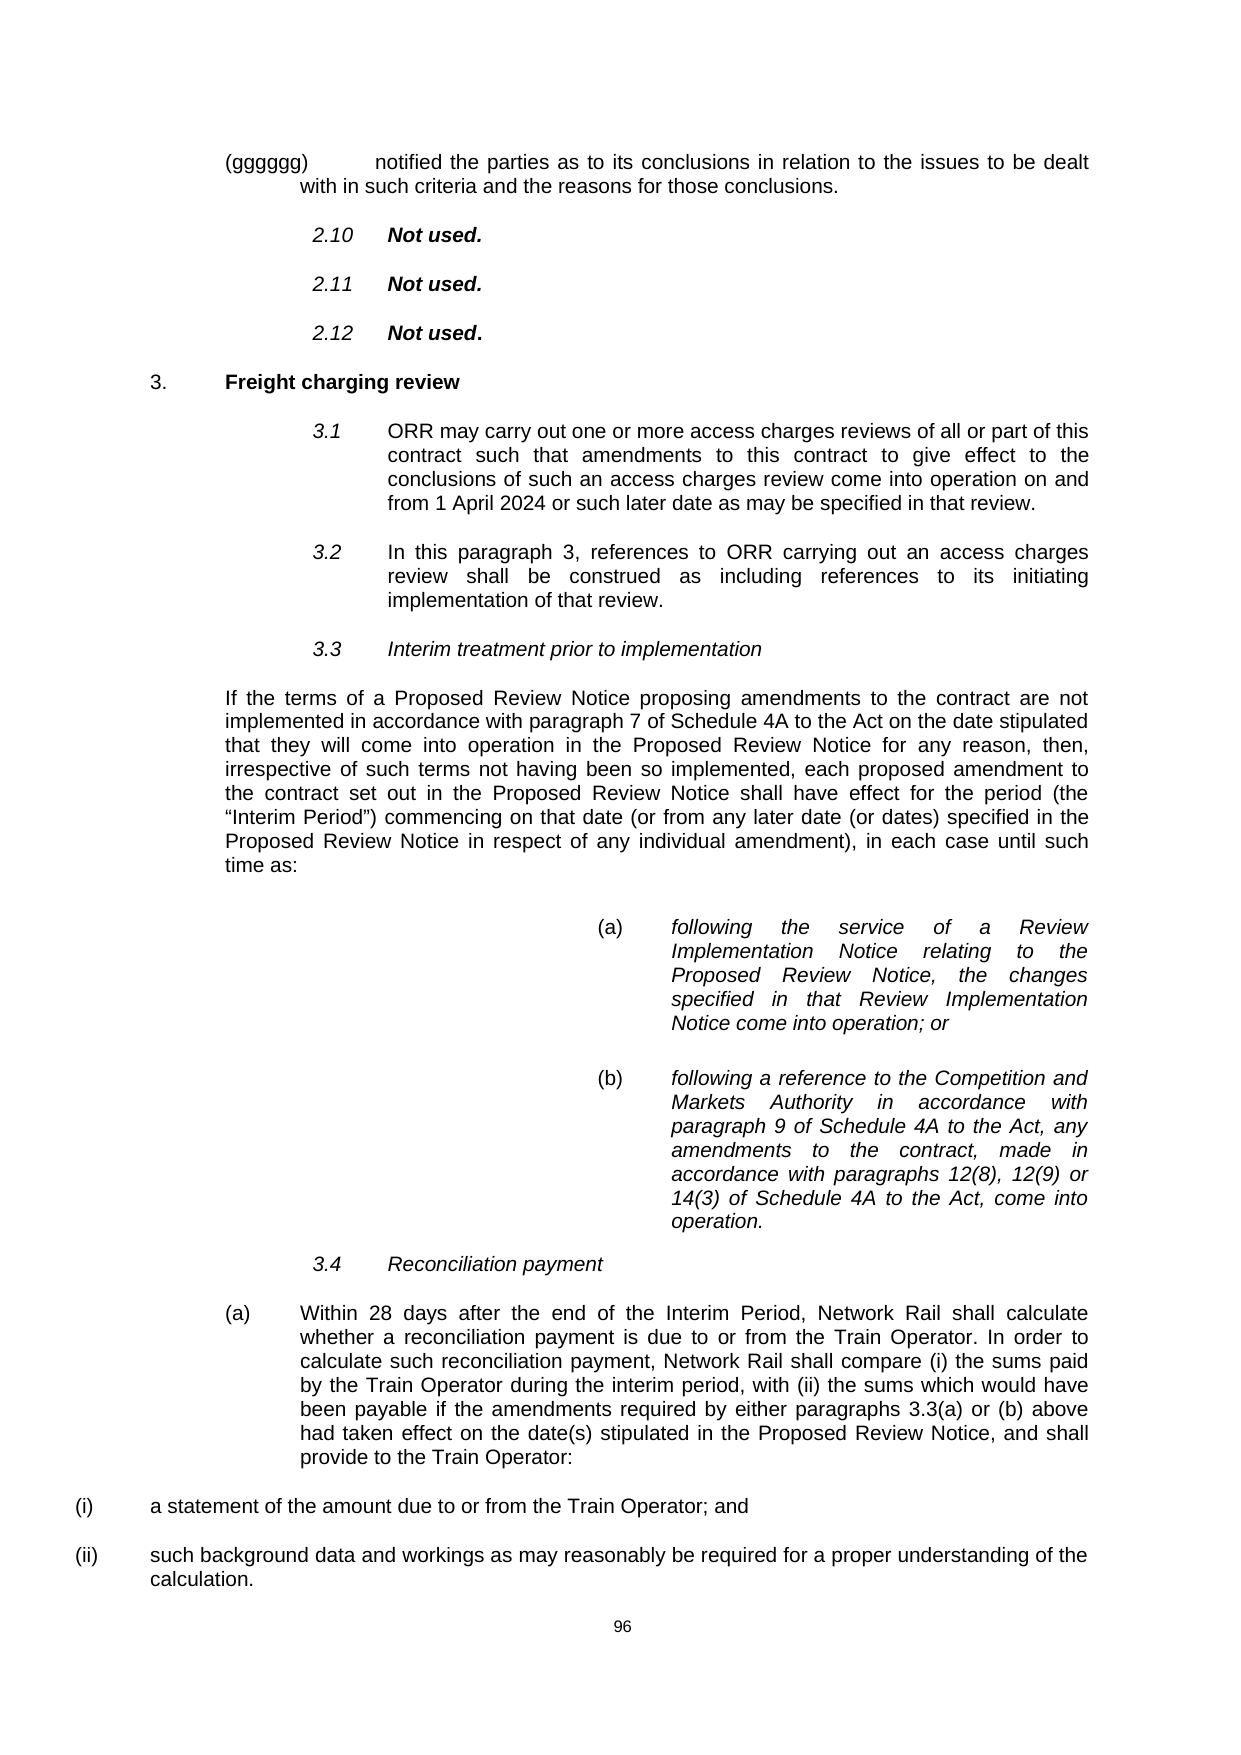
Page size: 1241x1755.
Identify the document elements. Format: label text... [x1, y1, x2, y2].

list Within 28 days after the end of the Interim Period, Network Rail shall calculate whether a reconciliation payment is due to or from the Train Operator. In order to calculate such reconciliation payment, Network Rail shall compare (i) the sums paid by the Train Operator during the interim period, with (ii) the sums which would have been payable if the amendments required by either paragraphs 3.3(a) or (b) above had taken effect on the date(s) stipulated in the Proposed Review Notice, and shall provide to the Train Operator: [225, 1301, 1090, 1469]
list such background data and workings as may reasonably be required for a proper understanding of the calculation. [75, 1543, 1090, 1591]
list ORR may carry out one or more access charges reviews of all or part of this contract such that amendments to this contract to give effect to the conclusions of such an access charges review come into operation on and from 1 April 2024 or such later date as may be specified in that review. [312, 419, 1090, 514]
list In this paragraph 3, references to ORR carrying out an access charges review shall be construed as including references to its initiating implementation of that review. [312, 539, 1090, 611]
subtitle notified the parties as to its conclusions in relation to the issues to be dealt with in such criteria and the reasons for those conclusions. [225, 150, 1090, 198]
list Not used. [312, 223, 1090, 247]
list Freight charging review [150, 370, 1090, 394]
list Not used. [312, 272, 1090, 296]
list a statement of the amount due to or from the Train Operator; and [75, 1494, 1090, 1518]
text If the terms of a Proposed Review Notice proposing amendments to the contract are not implemented in accordance with paragraph 7 of Schedule 4A to the Act on the date stipulated that they will come into operation in the Proposed Review Notice for any reason, then, irrespective of such terms not having been so implemented, each proposed amendment to the contract set out in the Proposed Review Notice shall have effect for the period (the “Interim Period”) commencing on that date (or from any later date (or dates) specified in the Proposed Review Notice in respect of any individual amendment), in each case until such time as: [225, 685, 1090, 877]
list Reconciliation payment [312, 1252, 1090, 1276]
subtitle following a reference to the Competition and Markets Authority in accordance with paragraph 9 of Schedule 4A to the Act, any amendments to the contract, made in accordance with paragraphs 12(8), 12(9) or 14(3) of Schedule 4A to the Act, come into operation. [597, 1066, 1090, 1233]
list Not used. [312, 321, 1090, 345]
subtitle following the service of a Review Implementation Notice relating to the Proposed Review Notice, the changes specified in that Review Implementation Notice come into operation; or [597, 914, 1090, 1034]
list Interim treatment prior to implementation [312, 636, 1090, 660]
